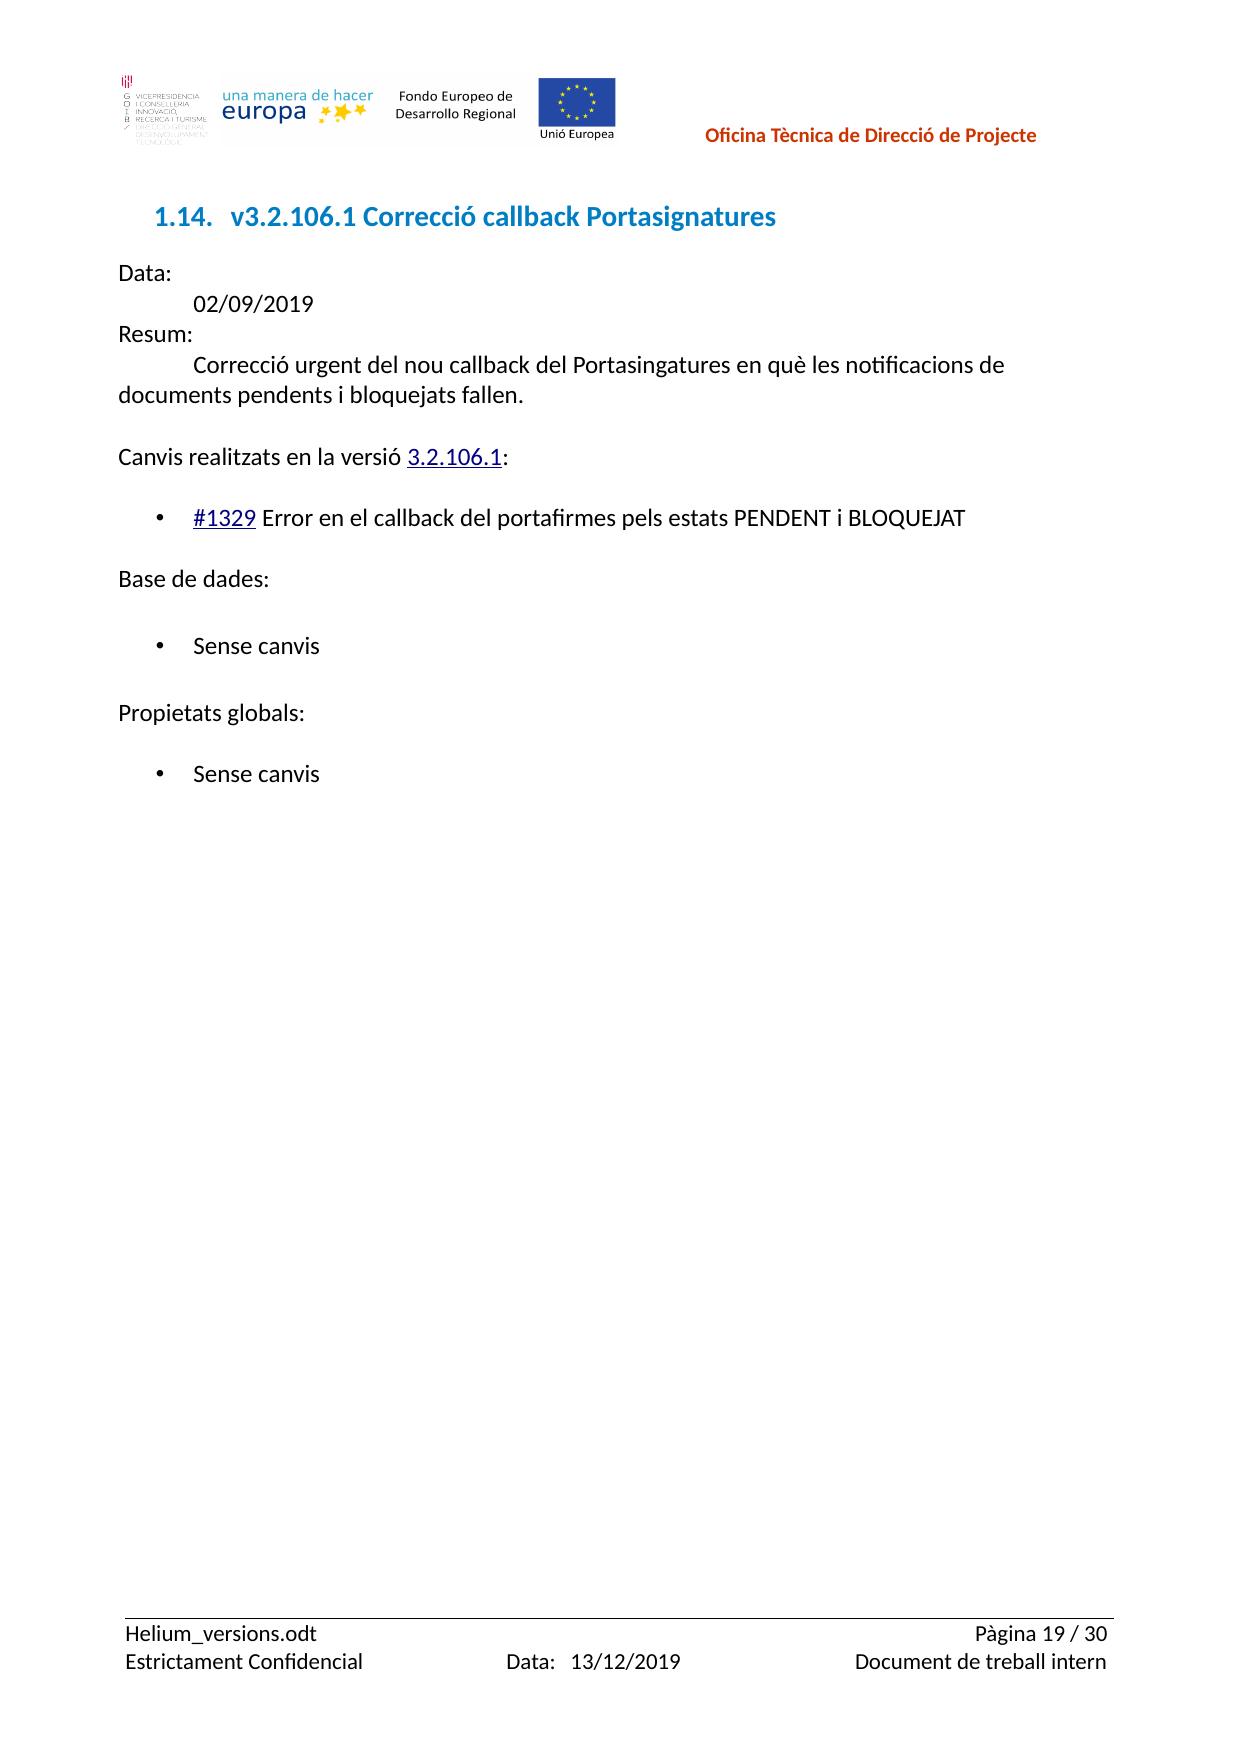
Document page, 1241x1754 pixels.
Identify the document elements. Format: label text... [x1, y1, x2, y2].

list Sense canvis [156, 758, 1122, 788]
text Canvis realitzats en la versió 3.2.106.1: [118, 441, 1122, 471]
text 02/09/2019 [118, 288, 1122, 319]
subtitle v3.2.106.1 Correcció callback Portasignatures [153, 198, 1122, 234]
list Sense canvis [156, 630, 1122, 660]
picture [219, 73, 621, 147]
text Resum: [118, 319, 1122, 349]
list #1329 Error en el callback del portafirmes pels estats PENDENT i BLOQUEJAT [156, 502, 1122, 532]
text Data: [118, 258, 1122, 288]
text Base de dades: [118, 563, 1122, 593]
text Propietats globals: [118, 697, 1122, 727]
text Correcció urgent del nou callback del Portasingatures en què les notificacions de documents pendents i bloquejats fallen. [118, 349, 1122, 410]
picture [118, 73, 213, 147]
